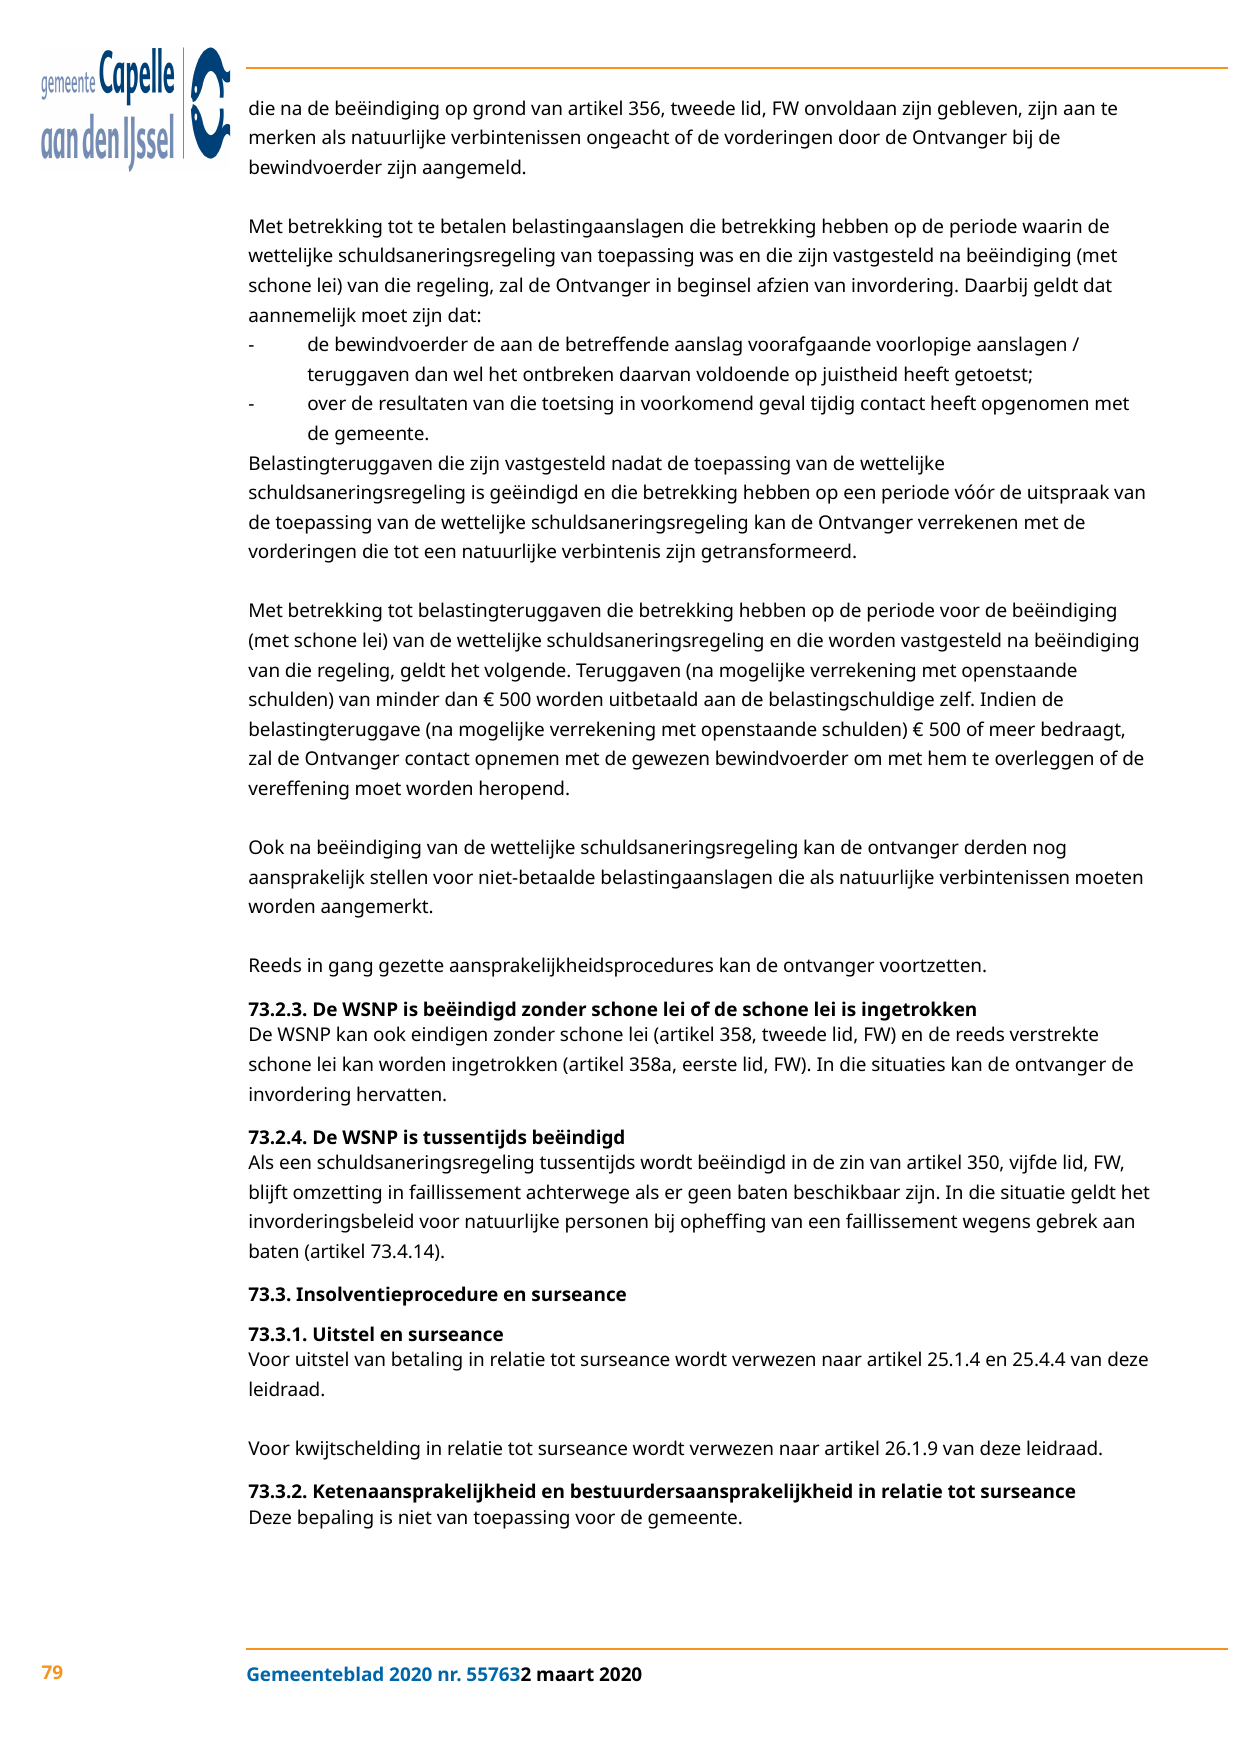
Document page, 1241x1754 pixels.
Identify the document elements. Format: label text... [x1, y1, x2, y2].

text 73.3. Insolventieprocedure en surseance [248, 1281, 1152, 1307]
text Met betrekking tot belastingteruggaven die betrekking hebben op de periode voor de beëindiging (met schone lei) van de wettelijke schuldsaneringsregeling en die worden vastgesteld na beëindiging van die regeling, geldt het volgende. Teruggaven (na mogelijke verrekening met openstaande schulden) van minder dan € 500 worden uitbetaald aan de belastingschuldige zelf. Indien de belastingteruggave (na mogelijke verrekening met openstaande schulden) € 500 of meer bedraagt, zal de Ontvanger contact opnemen met de gewezen bewindvoerder om met hem te overleggen of de vereffening moet worden heropend. [248, 598, 1152, 801]
text Als een schuldsaneringsregeling tussentijds wordt beëindigd in de zin van artikel 350, vijfde lid, FW, blijft omzetting in faillissement achterwege als er geen baten beschikbaar zijn. In die situatie geldt het invorderingsbeleid voor natuurlijke personen bij opheffing van een faillissement wegens gebrek aan baten (artikel 73.4.14). [248, 1149, 1152, 1264]
text 73.3.2. Ketenaansprakelijkheid en bestuurdersaansprakelijkheid in relatie tot surseance [248, 1478, 1152, 1504]
text De WSNP kan ook eindigen zonder schone lei (artikel 358, tweede lid, FW) en de reeds verstrekte schone lei kan worden ingetrokken (artikel 358a, eerste lid, FW). In die situaties kan de ontvanger de invordering hervatten. [248, 1022, 1152, 1106]
text Reeds in gang gezette aansprakelijkheidsprocedures kan de ontvanger voortzetten. [248, 953, 1152, 978]
text 73.2.3. De WSNP is beëindigd zonder schone lei of de schone lei is ingetrokken [248, 996, 1152, 1022]
list de bewindvoerder de aan de betreffende aanslag voorafgaande voorlopige aanslagen / teruggaven dan wel het ontbreken daarvan voldoende op juistheid heeft getoetst; [248, 331, 1152, 387]
text Met betrekking tot te betalen belastingaanslagen die betrekking hebben op de periode waarin de wettelijke schuldsaneringsregeling van toepassing was en die zijn vastgesteld na beëindiging (met schone lei) van die regeling, zal de Ontvanger in beginsel afzien van invordering. Daarbij geldt dat aannemelijk moet zijn dat: [248, 213, 1152, 328]
text Belastingteruggaven die zijn vastgesteld nadat de toepassing van de wettelijke schuldsaneringsregeling is geëindigd en die betrekking hebben op een periode vóór de uitspraak van de toepassing van de wettelijke schuldsaneringsregeling kan de Ontvanger verrekenen met de vorderingen die tot een natuurlijke verbintenis zijn getransformeerd. [248, 450, 1152, 564]
text 73.3.1. Uitstel en surseance [248, 1321, 1152, 1346]
text Voor uitstel van betaling in relatie tot surseance wordt verwezen naar artikel 25.1.4 en 25.4.4 van deze leidraad. [248, 1346, 1152, 1402]
text Ook na beëindiging van de wettelijke schuldsaneringsregeling kan de ontvanger derden nog aansprakelijk stellen voor niet-betaalde belastingaanslagen die als natuurlijke verbintenissen moeten worden aangemerkt. [248, 834, 1152, 919]
list over de resultaten van die toetsing in voorkomend geval tijdig contact heeft opgenomen met de gemeente. [248, 391, 1152, 446]
text die na de beëindiging op grond van artikel 356, tweede lid, FW onvoldaan zijn gebleven, zijn aan te merken als natuurlijke verbintenissen ongeacht of de vorderingen door de Ontvanger bij de bewindvoerder zijn aangemeld. [248, 95, 1152, 180]
text 73.2.4. De WSNP is tussentijds beëindigd [248, 1124, 1152, 1149]
text Deze bepaling is niet van toepassing voor de gemeente. [248, 1504, 1152, 1530]
picture [41, 47, 231, 172]
text Voor kwijtschelding in relatie tot surseance wordt verwezen naar artikel 26.1.9 van deze leidraad. [248, 1435, 1152, 1461]
